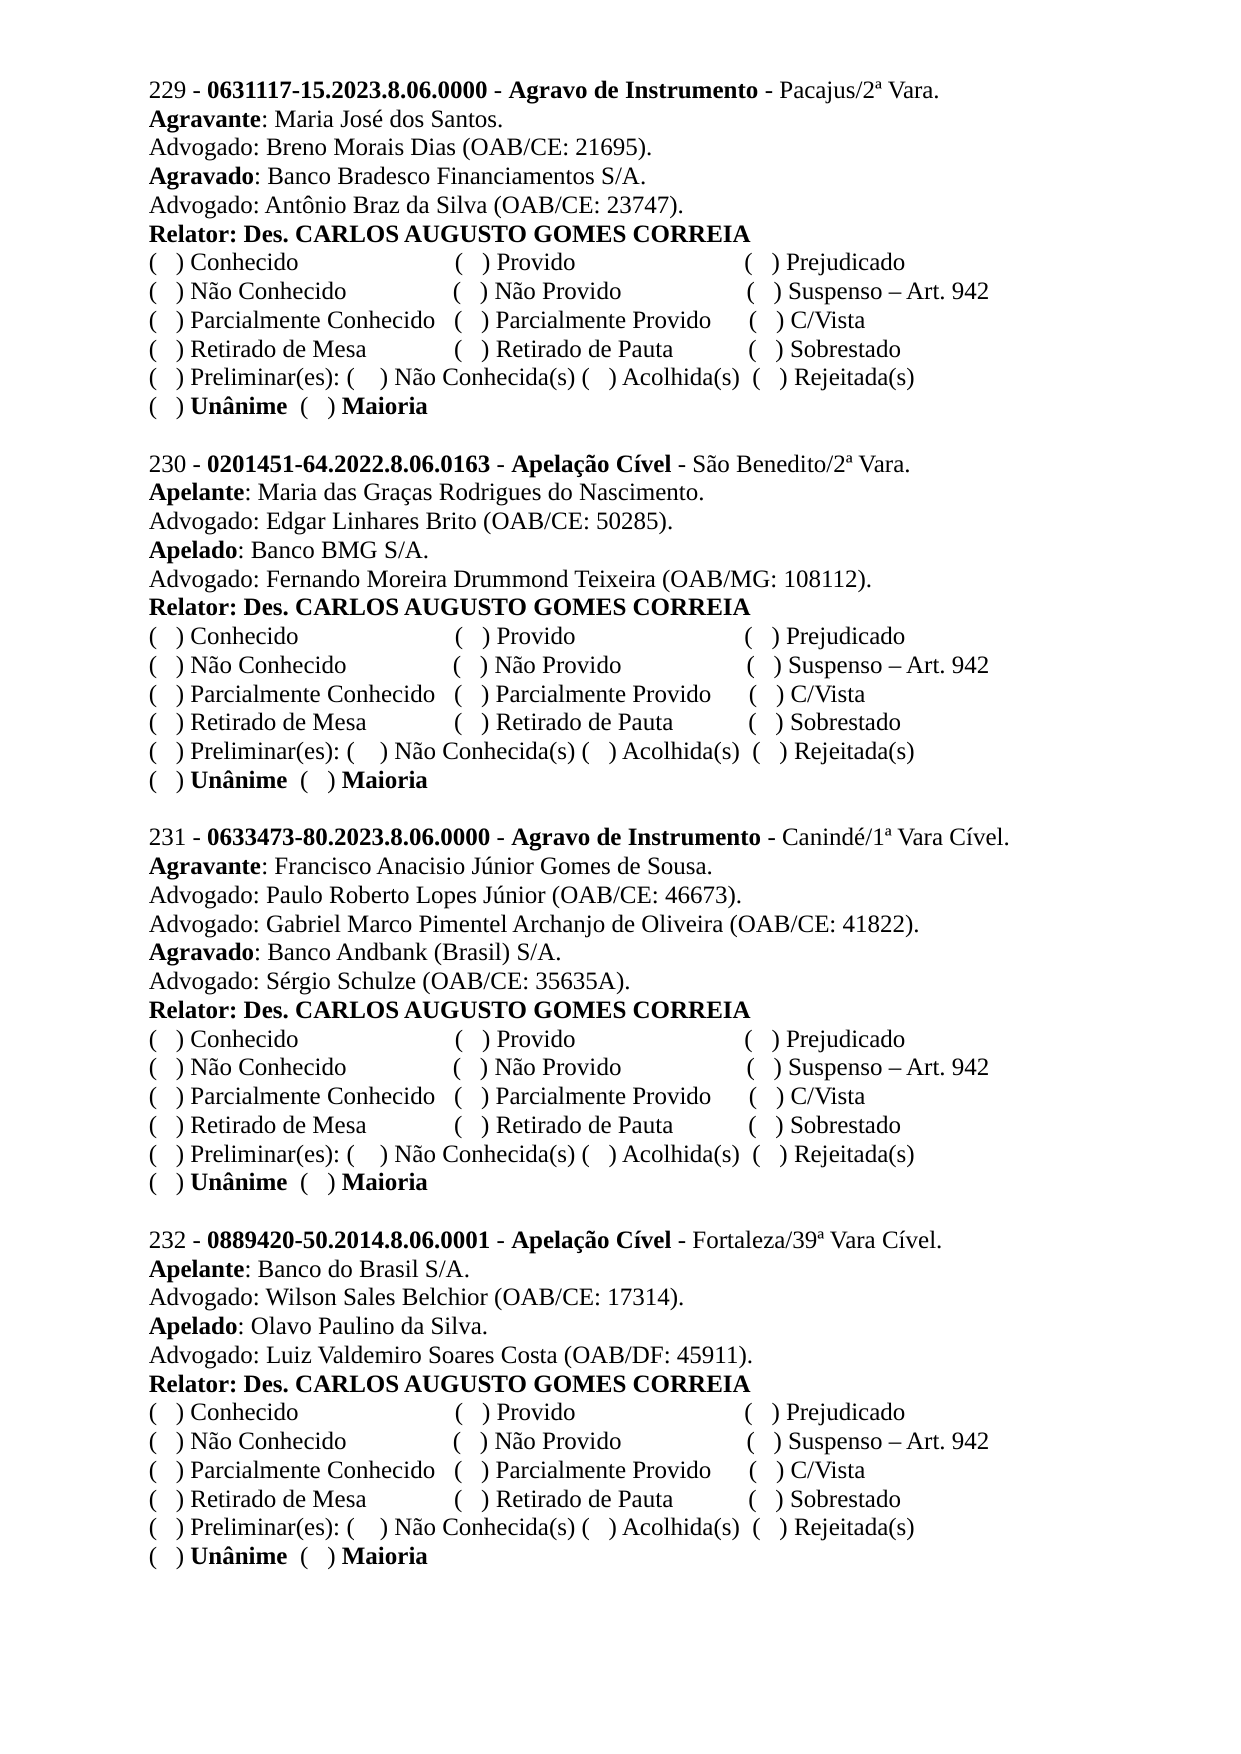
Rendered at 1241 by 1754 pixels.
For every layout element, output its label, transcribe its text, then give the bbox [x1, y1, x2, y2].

text Apelado: Olavo Paulino da Silva. [148, 1311, 1140, 1340]
text ( ) Preliminar(es): ( ) Não Conhecida(s) ( ) Acolhida(s) ( ) Rejeitada(s) [148, 736, 1158, 765]
text Advogado: Antônio Braz da Silva (OAB/CE: 23747). [148, 190, 1140, 219]
text Advogado: Wilson Sales Belchior (OAB/CE: 17314). [148, 1282, 1140, 1311]
text ( ) Parcialmente Conhecido ( ) Parcialmente Provido ( ) C/Vista [148, 679, 1158, 707]
text ( ) Conhecido ( ) Provido ( ) Prejudicado [148, 621, 1141, 650]
text ( ) Preliminar(es): ( ) Não Conhecida(s) ( ) Acolhida(s) ( ) Rejeitada(s) [148, 1512, 1158, 1541]
text Relator: Des. CARLOS AUGUSTO GOMES CORREIA [148, 1369, 1140, 1397]
text Advogado: Gabriel Marco Pimentel Archanjo de Oliveira (OAB/CE: 41822). [148, 909, 1140, 937]
text 232 - 0889420-50.2014.8.06.0001 - Apelação Cível - Fortaleza/39ª Vara Cível. [148, 1225, 1140, 1254]
text ( ) Conhecido ( ) Provido ( ) Prejudicado [148, 1397, 1141, 1426]
text ( ) Retirado de Mesa ( ) Retirado de Pauta ( ) Sobrestado [148, 1110, 1158, 1139]
text ( ) Parcialmente Conhecido ( ) Parcialmente Provido ( ) C/Vista [148, 1455, 1158, 1484]
text Agravado: Banco Bradesco Financiamentos S/A. [148, 161, 1140, 190]
text Agravado: Banco Andbank (Brasil) S/A. [148, 937, 1140, 966]
text ( ) Não Conhecido ( ) Não Provido ( ) Suspenso – Art. 942 [148, 1052, 1158, 1081]
text Agravante: Maria José dos Santos. [148, 104, 1140, 132]
text ( ) Retirado de Mesa ( ) Retirado de Pauta ( ) Sobrestado [148, 1484, 1158, 1512]
text ( ) Unânime ( ) Maioria [148, 765, 1158, 794]
text Relator: Des. CARLOS AUGUSTO GOMES CORREIA [148, 592, 1140, 621]
text ( ) Retirado de Mesa ( ) Retirado de Pauta ( ) Sobrestado [148, 334, 1158, 362]
text Advogado: Edgar Linhares Brito (OAB/CE: 50285). [148, 506, 1140, 535]
text ( ) Não Conhecido ( ) Não Provido ( ) Suspenso – Art. 942 [148, 650, 1158, 679]
text Advogado: Fernando Moreira Drummond Teixeira (OAB/MG: 108112). [148, 564, 1140, 592]
text ( ) Não Conhecido ( ) Não Provido ( ) Suspenso – Art. 942 [148, 276, 1158, 305]
text 230 - 0201451-64.2022.8.06.0163 - Apelação Cível - São Benedito/2ª Vara. [148, 449, 1140, 477]
text Advogado: Paulo Roberto Lopes Júnior (OAB/CE: 46673). [148, 880, 1140, 909]
text 229 - 0631117-15.2023.8.06.0000 - Agravo de Instrumento - Pacajus/2ª Vara. [148, 75, 1140, 104]
text ( ) Unânime ( ) Maioria [148, 1167, 1158, 1196]
text ( ) Conhecido ( ) Provido ( ) Prejudicado [148, 247, 1141, 276]
text ( ) Unânime ( ) Maioria [148, 391, 1158, 420]
text ( ) Parcialmente Conhecido ( ) Parcialmente Provido ( ) C/Vista [148, 1081, 1158, 1110]
text Apelante: Banco do Brasil S/A. [148, 1254, 1140, 1282]
text Apelado: Banco BMG S/A. [148, 535, 1140, 564]
text Agravante: Francisco Anacisio Júnior Gomes de Sousa. [148, 851, 1140, 880]
text ( ) Conhecido ( ) Provido ( ) Prejudicado [148, 1024, 1141, 1052]
text Advogado: Breno Morais Dias (OAB/CE: 21695). [148, 132, 1140, 161]
text Apelante: Maria das Graças Rodrigues do Nascimento. [148, 477, 1140, 506]
text ( ) Parcialmente Conhecido ( ) Parcialmente Provido ( ) C/Vista [148, 305, 1158, 334]
text ( ) Retirado de Mesa ( ) Retirado de Pauta ( ) Sobrestado [148, 707, 1158, 736]
text Relator: Des. CARLOS AUGUSTO GOMES CORREIA [148, 995, 1140, 1024]
text ( ) Unânime ( ) Maioria [148, 1541, 1158, 1570]
text 231 - 0633473-80.2023.8.06.0000 - Agravo de Instrumento - Canindé/1ª Vara Cível. [148, 822, 1140, 851]
text Relator: Des. CARLOS AUGUSTO GOMES CORREIA [148, 219, 1140, 247]
text ( ) Preliminar(es): ( ) Não Conhecida(s) ( ) Acolhida(s) ( ) Rejeitada(s) [148, 1139, 1158, 1167]
text Advogado: Luiz Valdemiro Soares Costa (OAB/DF: 45911). [148, 1340, 1140, 1369]
text ( ) Preliminar(es): ( ) Não Conhecida(s) ( ) Acolhida(s) ( ) Rejeitada(s) [148, 362, 1158, 391]
text ( ) Não Conhecido ( ) Não Provido ( ) Suspenso – Art. 942 [148, 1426, 1158, 1455]
text Advogado: Sérgio Schulze (OAB/CE: 35635A). [148, 966, 1140, 995]
